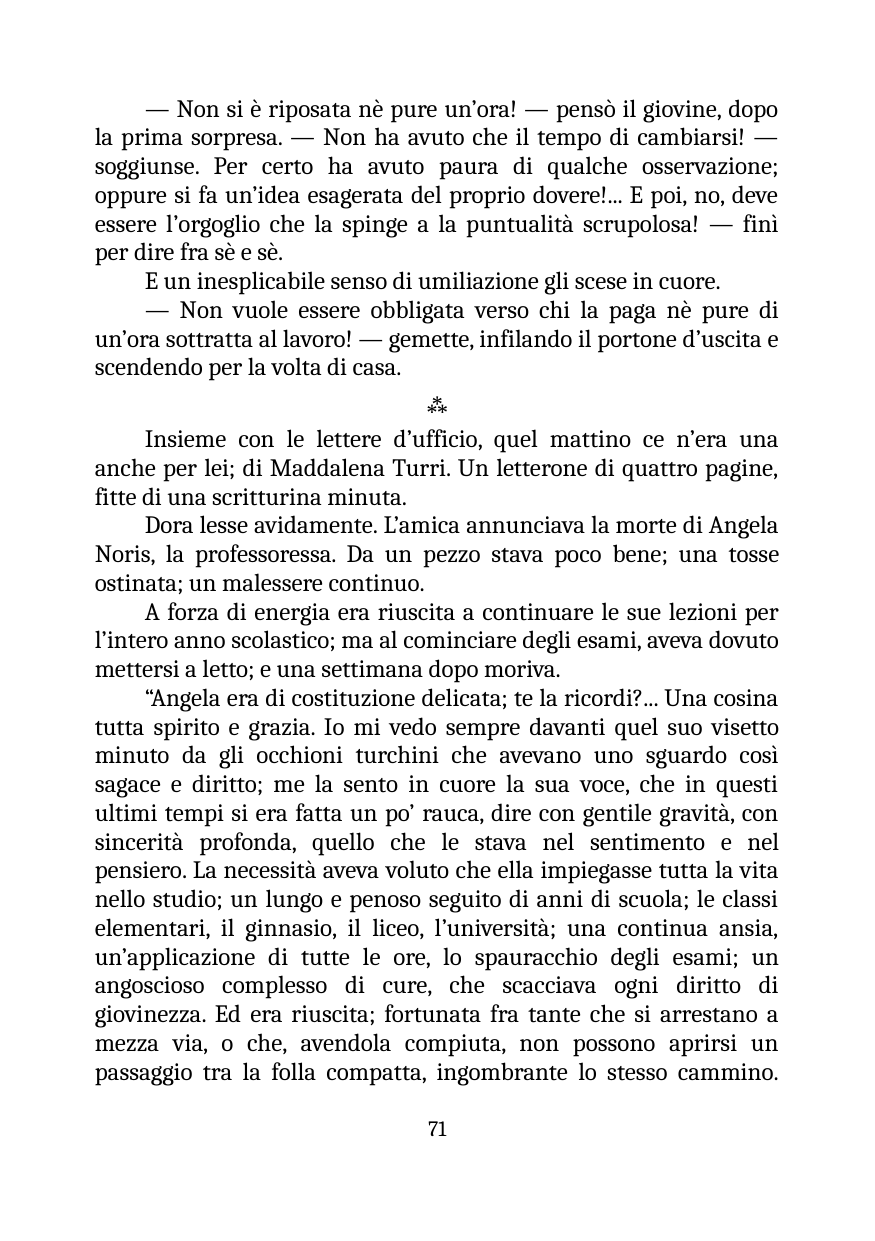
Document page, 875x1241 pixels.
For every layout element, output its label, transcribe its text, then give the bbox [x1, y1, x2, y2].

text Dora lesse avidamente. L’amica annunciava la morte di Angela Noris, la professoressa. Da un pezzo stava poco bene; una tosse ostinata; un malessere continuo. [94, 511, 779, 597]
text — Non si è riposata nè pure un’ora! — pensò il giovine, dopo la prima sorpresa. — Non ha avuto che il tempo di cambiarsi! — soggiunse. Per certo ha avuto paura di qualche osservazione; oppure si fa un’idea esagerata del proprio dovere!... E poi, no, deve essere l’orgoglio che la spinge a la puntualità scrupolosa! — finì per dire fra sè e sè. [94, 94, 779, 267]
text — Non vuole essere obbligata verso chi la paga nè pure di un’ora sottratta al lavoro! — gemette, infilando il portone d’uscita e scendendo per la volta di casa. [94, 296, 779, 382]
text “Angela era di costituzione delicata; te la ricordi?... Una cosina tutta spirito e grazia. Io mi vedo sempre davanti quel suo visetto minuto da gli occhioni turchini che avevano uno sguardo così sagace e diritto; me la sento in cuore la sua voce, che in questi ultimi tempi si era fatta un po’ rauca, dire con gentile gravità, con sincerità profonda, quello che le stava nel sentimento e nel pensiero. La necessità aveva voluto che ella impiegasse tutta la vita nello studio; un lungo e penoso seguito di anni di scuola; le classi elementari, il ginnasio, il liceo, l’università; una continua ansia, un’applicazione di tutte le ore, lo spauracchio degli esami; un angoscioso complesso di cure, che scacciava ogni diritto di giovinezza. Ed era riuscita; fortunata fra tante che si arrestano a mezza via, o che, avendola compiuta, non possono aprirsi un passaggio tra la folla compatta, ingombrante lo stesso cammino. [94, 684, 779, 1086]
text Insieme con le lettere d’ufficio, quel mattino ce n’era una anche per lei; di Maddalena Turri. Un letterone di quattro pagine, fitte di una scritturina minuta. [94, 425, 779, 511]
text A forza di energia era riuscita a continuare le sue lezioni per l’intero anno scolastico; ma al cominciare degli esami, aveva dovuto mettersi a letto; e una settimana dopo moriva. [94, 597, 779, 684]
text E un inesplicabile senso di umiliazione gli scese in cuore. [94, 267, 779, 296]
text ⁂ [94, 394, 779, 419]
